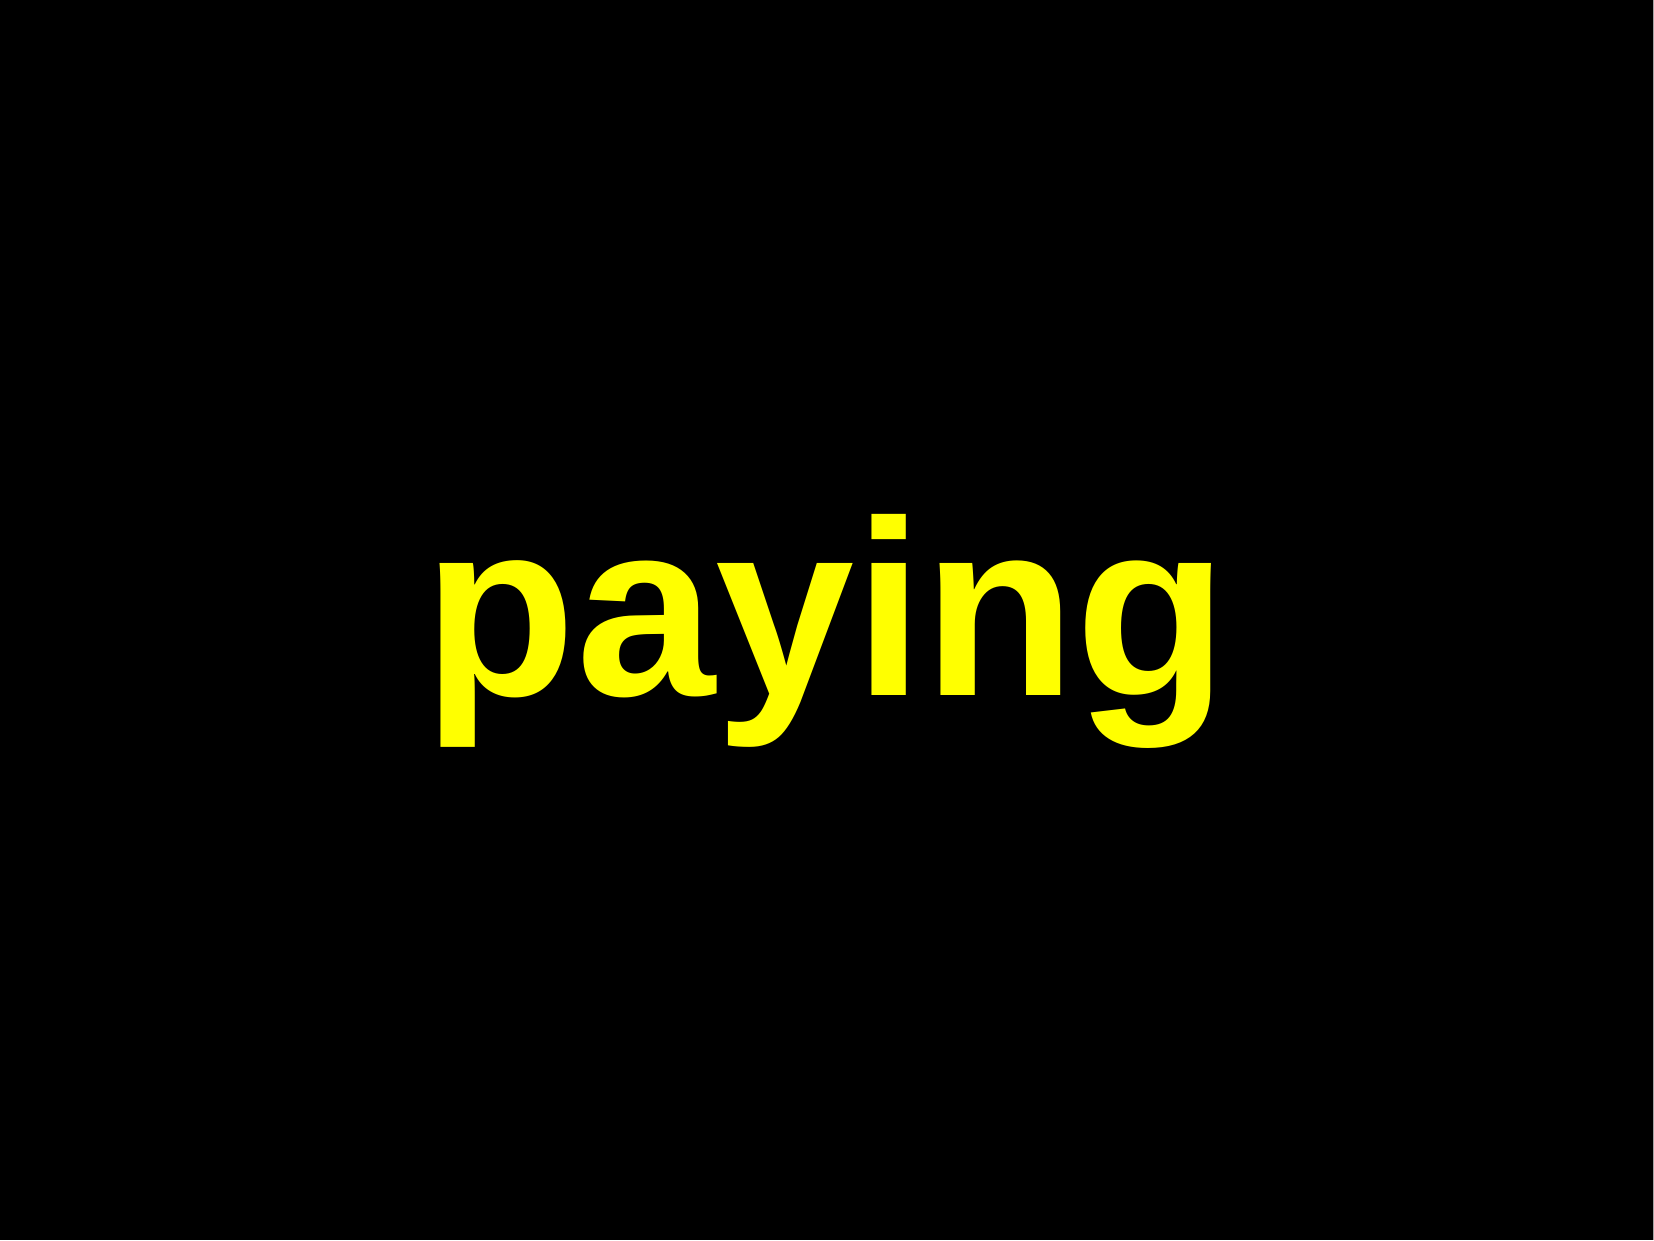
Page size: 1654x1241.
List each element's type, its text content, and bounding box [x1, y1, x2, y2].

title paying [82, 469, 1571, 749]
